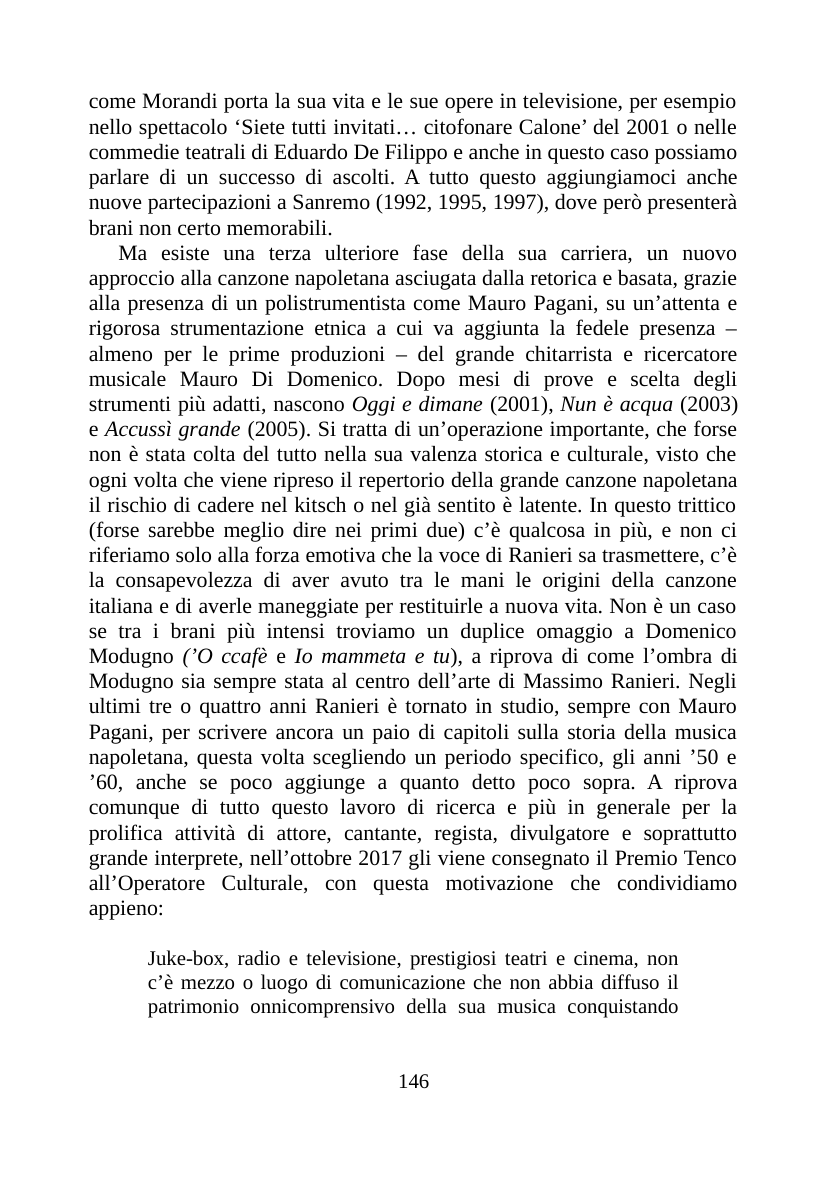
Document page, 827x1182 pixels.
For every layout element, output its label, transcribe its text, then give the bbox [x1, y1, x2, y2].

text Juke-box, radio e televisione, prestigiosi teatri e cinema, non c’è mezzo o luogo di comunicazione che non abbia diffuso il patrimonio onnicomprensivo della sua musica conquistando [148, 946, 679, 1018]
text come Morandi porta la sua vita e le sue opere in televisione, per esempio nello spettacolo ‘Siete tutti invitati… citofonare Calone’ del 2001 o nelle commedie teatrali di Eduardo De Filippo e anche in questo caso possiamo parlare di un successo di ascolti. A tutto questo aggiungiamoci anche nuove partecipazioni a Sanremo (1992, 1995, 1997), dove però presenterà brani non certo memorabili. [88, 88, 738, 240]
text Ma esiste una terza ulteriore fase della sua carriera, un nuovo approccio alla canzone napoletana asciugata dalla retorica e basata, grazie alla presenza di un polistrumentista come Mauro Pagani, su un’attenta e rigorosa strumentazione etnica a cui va aggiunta la fedele presenza – almeno per le prime produzioni – del grande chitarrista e ricercatore musicale Mauro Di Domenico. Dopo mesi di prove e scelta degli strumenti più adatti, nascono Oggi e dimane (2001), Nun è acqua (2003) e Accussì grande (2005). Si tratta di un’operazione importante, che forse non è stata colta del tutto nella sua valenza storica e culturale, visto che ogni volta che viene ripreso il repertorio della grande canzone napoletana il rischio di cadere nel kitsch o nel già sentito è latente. In questo trittico (forse sarebbe meglio dire nei primi due) c’è qualcosa in più, e non ci riferiamo solo alla forza emotiva che la voce di Ranieri sa trasmettere, c’è la consapevolezza di aver avuto tra le mani le origini della canzone italiana e di averle maneggiate per restituirle a nuova vita. Non è un caso se tra i brani più intensi troviamo un duplice omaggio a Domenico Modugno (’O ccafè e Io mammeta e tu), a riprova di come l’ombra di Modugno sia sempre stata al centro dell’arte di Massimo Ranieri. Negli ultimi tre o quattro anni Ranieri è tornato in studio, sempre con Mauro Pagani, per scrivere ancora un paio di capitoli sulla storia della musica napoletana, questa volta scegliendo un periodo specifico, gli anni ’50 e ’60, anche se poco aggiunge a quanto detto poco sopra. A riprova comunque di tutto questo lavoro di ricerca e più in generale per la prolifica attività di attore, cantante, regista, divulgatore e soprattutto grande interprete, nell’ottobre 2017 gli viene consegnato il Premio Tenco all’Operatore Culturale, con questa motivazione che condividiamo appieno: [88, 240, 738, 920]
